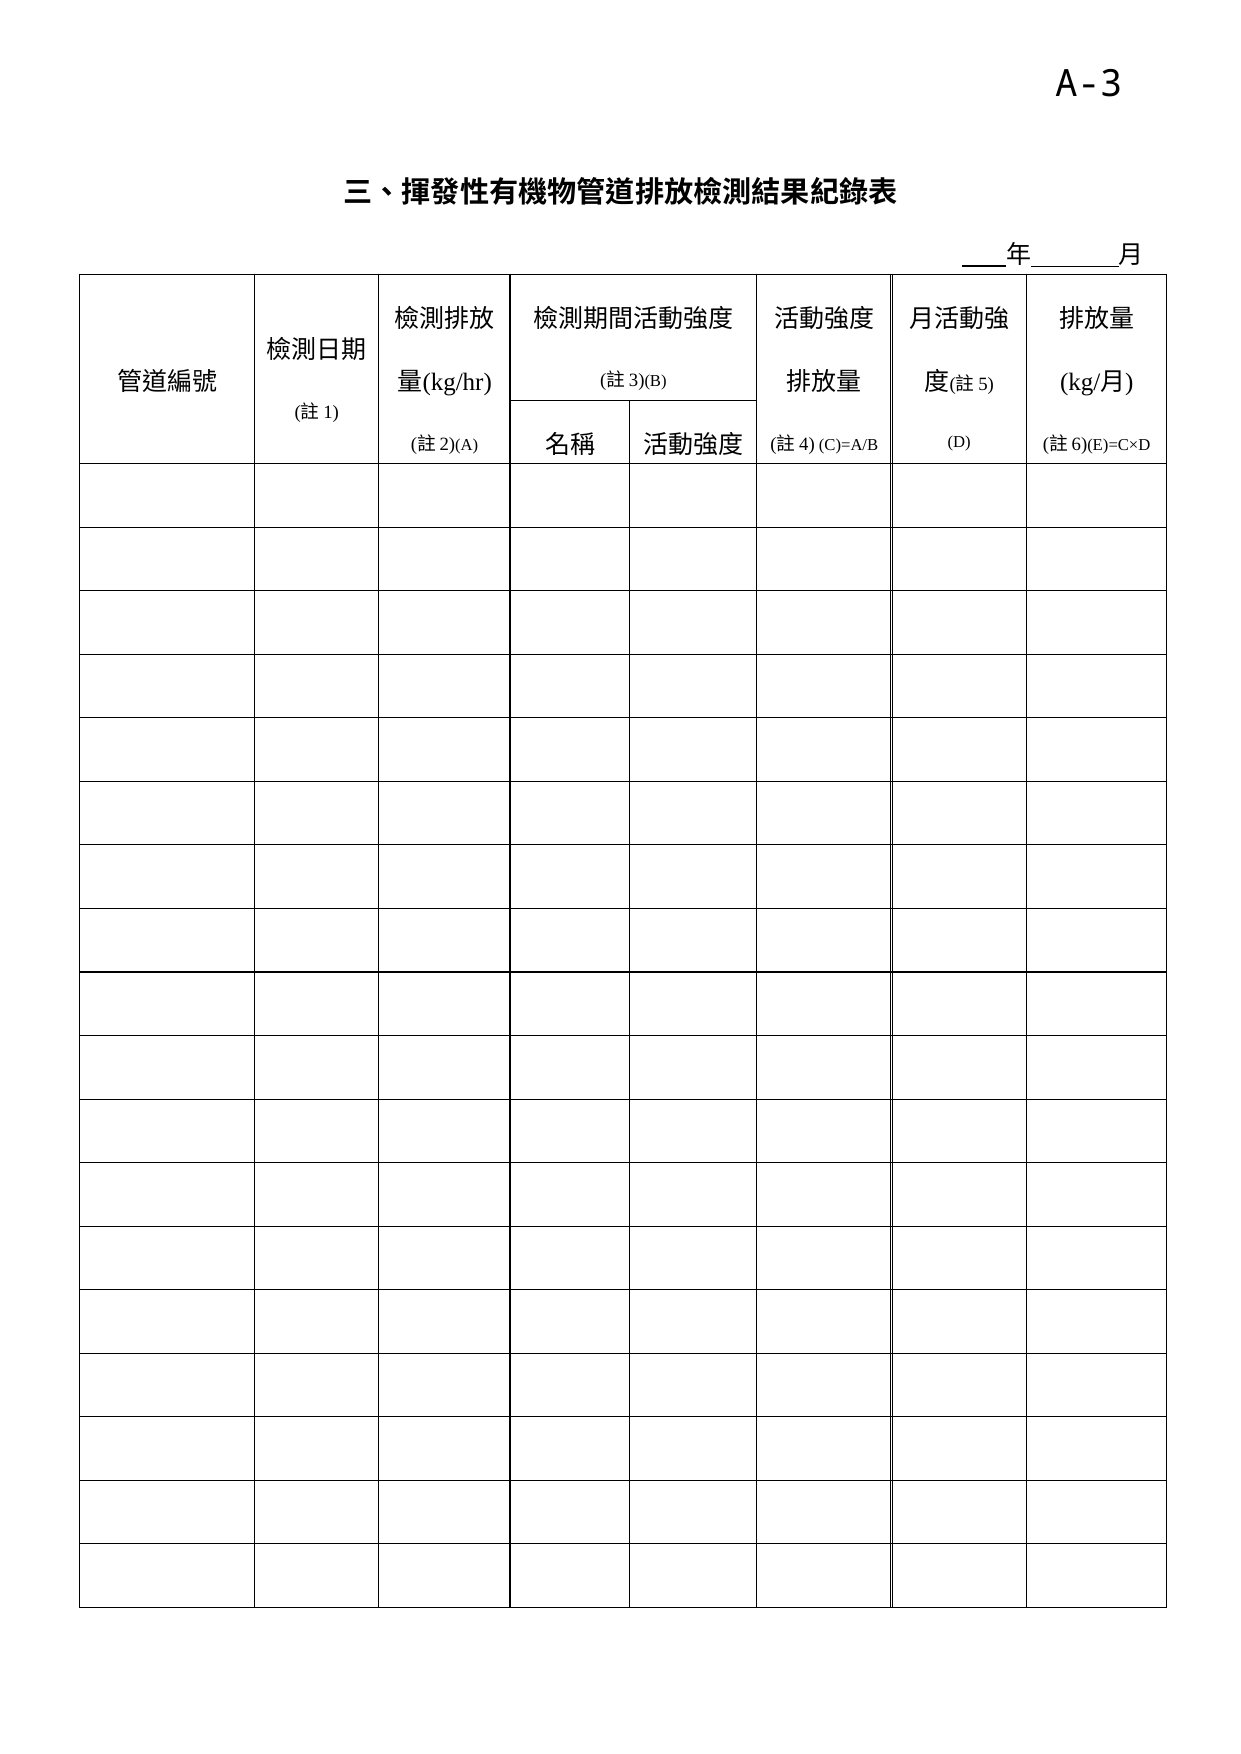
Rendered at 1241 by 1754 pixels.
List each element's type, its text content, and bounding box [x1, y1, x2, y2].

table_cell [630, 1100, 756, 1162]
table_cell [1027, 1036, 1166, 1098]
table_cell [511, 1100, 629, 1162]
table_cell [757, 1290, 890, 1353]
table_cell [511, 845, 629, 908]
table_cell [80, 1100, 254, 1162]
table_cell [80, 655, 254, 717]
table_cell [630, 1163, 756, 1226]
table_cell [757, 1036, 890, 1098]
table_cell [511, 973, 629, 1035]
table_cell [757, 528, 890, 590]
text 年 月 [118, 211, 1143, 273]
table_cell [1027, 845, 1166, 908]
table_cell [757, 1417, 890, 1480]
table_header 活動強度排放量 (註4) (C)=A/B [757, 275, 890, 463]
table_cell [255, 845, 378, 908]
table_cell [379, 1163, 509, 1226]
table_cell [757, 591, 890, 654]
table_cell [511, 1417, 629, 1480]
table_cell [893, 1417, 1026, 1480]
table_cell [757, 1354, 890, 1416]
table_cell [80, 1481, 254, 1543]
table_cell [379, 1481, 509, 1543]
table_cell [511, 718, 629, 781]
table_cell [511, 1290, 629, 1353]
table_cell [80, 1544, 254, 1607]
table_cell [893, 1290, 1026, 1353]
table_cell [893, 973, 1026, 1035]
table_cell [1027, 1163, 1166, 1226]
table_cell [379, 909, 509, 971]
table_cell [893, 782, 1026, 844]
table_cell [379, 973, 509, 1035]
table_cell [1027, 909, 1166, 971]
table_cell [379, 1417, 509, 1480]
table_cell [630, 1227, 756, 1289]
table_cell [893, 909, 1026, 971]
table_cell [1027, 464, 1166, 527]
table_cell [255, 1481, 378, 1543]
table_header 檢測日期 (註1) [255, 275, 378, 463]
table_cell [379, 464, 509, 527]
table_cell [379, 1290, 509, 1353]
table_cell [1027, 1290, 1166, 1353]
table_header 檢測期間活動強度(註3)(B) [511, 275, 756, 399]
table_cell [757, 655, 890, 717]
table_header 檢測排放量(kg/hr) (註2)(A) [379, 275, 509, 463]
table_cell [511, 909, 629, 971]
table_cell [511, 528, 629, 590]
table_cell [80, 1417, 254, 1480]
table_cell [893, 464, 1026, 527]
table_cell [255, 1036, 378, 1098]
table_cell [80, 464, 254, 527]
table_cell [757, 1163, 890, 1226]
table_cell [80, 1227, 254, 1289]
table_cell [511, 782, 629, 844]
table_cell [893, 528, 1026, 590]
table_cell [1027, 1417, 1166, 1480]
table_cell [80, 1290, 254, 1353]
table_cell [893, 845, 1026, 908]
table_cell [379, 782, 509, 844]
table_cell [893, 1227, 1026, 1289]
table_cell [379, 655, 509, 717]
table_cell [630, 718, 756, 781]
table_cell 活動強度 [630, 401, 756, 463]
table_cell [511, 655, 629, 717]
table_cell [255, 909, 378, 971]
table_cell [757, 464, 890, 527]
table_cell [630, 464, 756, 527]
table_cell [1027, 973, 1166, 1035]
table_cell [80, 909, 254, 971]
table_cell [757, 1227, 890, 1289]
table_cell [1027, 1100, 1166, 1162]
table_cell [379, 1544, 509, 1607]
table_cell [893, 591, 1026, 654]
table_cell [630, 1354, 756, 1416]
table_cell [893, 1036, 1026, 1098]
table_cell [255, 1417, 378, 1480]
table_cell [80, 782, 254, 844]
table_cell [511, 464, 629, 527]
table_cell [1027, 1544, 1166, 1607]
table_cell 名稱 [511, 401, 629, 463]
table_cell [630, 528, 756, 590]
table_cell [893, 1163, 1026, 1226]
table_cell [630, 1544, 756, 1607]
table_cell [511, 591, 629, 654]
text 三、揮發性有機物管道排放檢測結果紀錄表 [118, 148, 1122, 211]
table_cell [379, 845, 509, 908]
table_cell [255, 1100, 378, 1162]
table_cell [893, 655, 1026, 717]
table_cell [80, 973, 254, 1035]
table_cell [379, 528, 509, 590]
table_cell [630, 655, 756, 717]
table_cell [255, 1163, 378, 1226]
table_cell [80, 591, 254, 654]
table_cell [1027, 1481, 1166, 1543]
table_cell [1027, 782, 1166, 844]
table_cell [80, 845, 254, 908]
table_cell [255, 718, 378, 781]
table_cell [255, 1354, 378, 1416]
table_cell [80, 1354, 254, 1416]
table_cell [255, 464, 378, 527]
table_cell [379, 1100, 509, 1162]
table_cell [255, 655, 378, 717]
table_header 月活動強度(註5) (D) [893, 275, 1026, 463]
table_cell [630, 973, 756, 1035]
table_cell [757, 1544, 890, 1607]
table_cell [511, 1544, 629, 1607]
table_cell [511, 1036, 629, 1098]
table_cell [893, 1544, 1026, 1607]
table_cell [255, 973, 378, 1035]
table_cell [757, 1100, 890, 1162]
table_cell [893, 718, 1026, 781]
table_cell [893, 1354, 1026, 1416]
table_cell [379, 1354, 509, 1416]
table_cell [630, 1290, 756, 1353]
table_cell [1027, 718, 1166, 781]
table_cell [1027, 1354, 1166, 1416]
table_cell [893, 1481, 1026, 1543]
table_cell [511, 1481, 629, 1543]
table_cell [80, 1036, 254, 1098]
table_cell [757, 1481, 890, 1543]
table_header 管道編號 [80, 275, 254, 463]
table_cell [511, 1227, 629, 1289]
table_cell [630, 1417, 756, 1480]
table_cell [511, 1163, 629, 1226]
table_cell [80, 1163, 254, 1226]
table_cell [1027, 591, 1166, 654]
table_cell [757, 782, 890, 844]
table_cell [80, 718, 254, 781]
table_cell [255, 1227, 378, 1289]
table_cell [511, 1354, 629, 1416]
table_cell [893, 1100, 1026, 1162]
table_cell [255, 528, 378, 590]
table_cell [757, 973, 890, 1035]
table_cell [255, 591, 378, 654]
table_cell [255, 1290, 378, 1353]
table_cell [757, 718, 890, 781]
table_cell [379, 718, 509, 781]
table_cell [379, 591, 509, 654]
table_cell [630, 909, 756, 971]
table_cell [757, 909, 890, 971]
table_cell [80, 528, 254, 590]
table_cell [1027, 1227, 1166, 1289]
table_cell [379, 1036, 509, 1098]
table_cell [630, 1036, 756, 1098]
table_cell [1027, 655, 1166, 717]
table_cell [630, 845, 756, 908]
table_cell [630, 782, 756, 844]
table_cell [379, 1227, 509, 1289]
table_header 排放量 (kg/月) (註6)(E)=C×D [1027, 275, 1166, 463]
table_cell [630, 1481, 756, 1543]
table_cell [630, 591, 756, 654]
table_cell [757, 845, 890, 908]
table_cell [1027, 528, 1166, 590]
table_cell [255, 782, 378, 844]
table_cell [255, 1544, 378, 1607]
